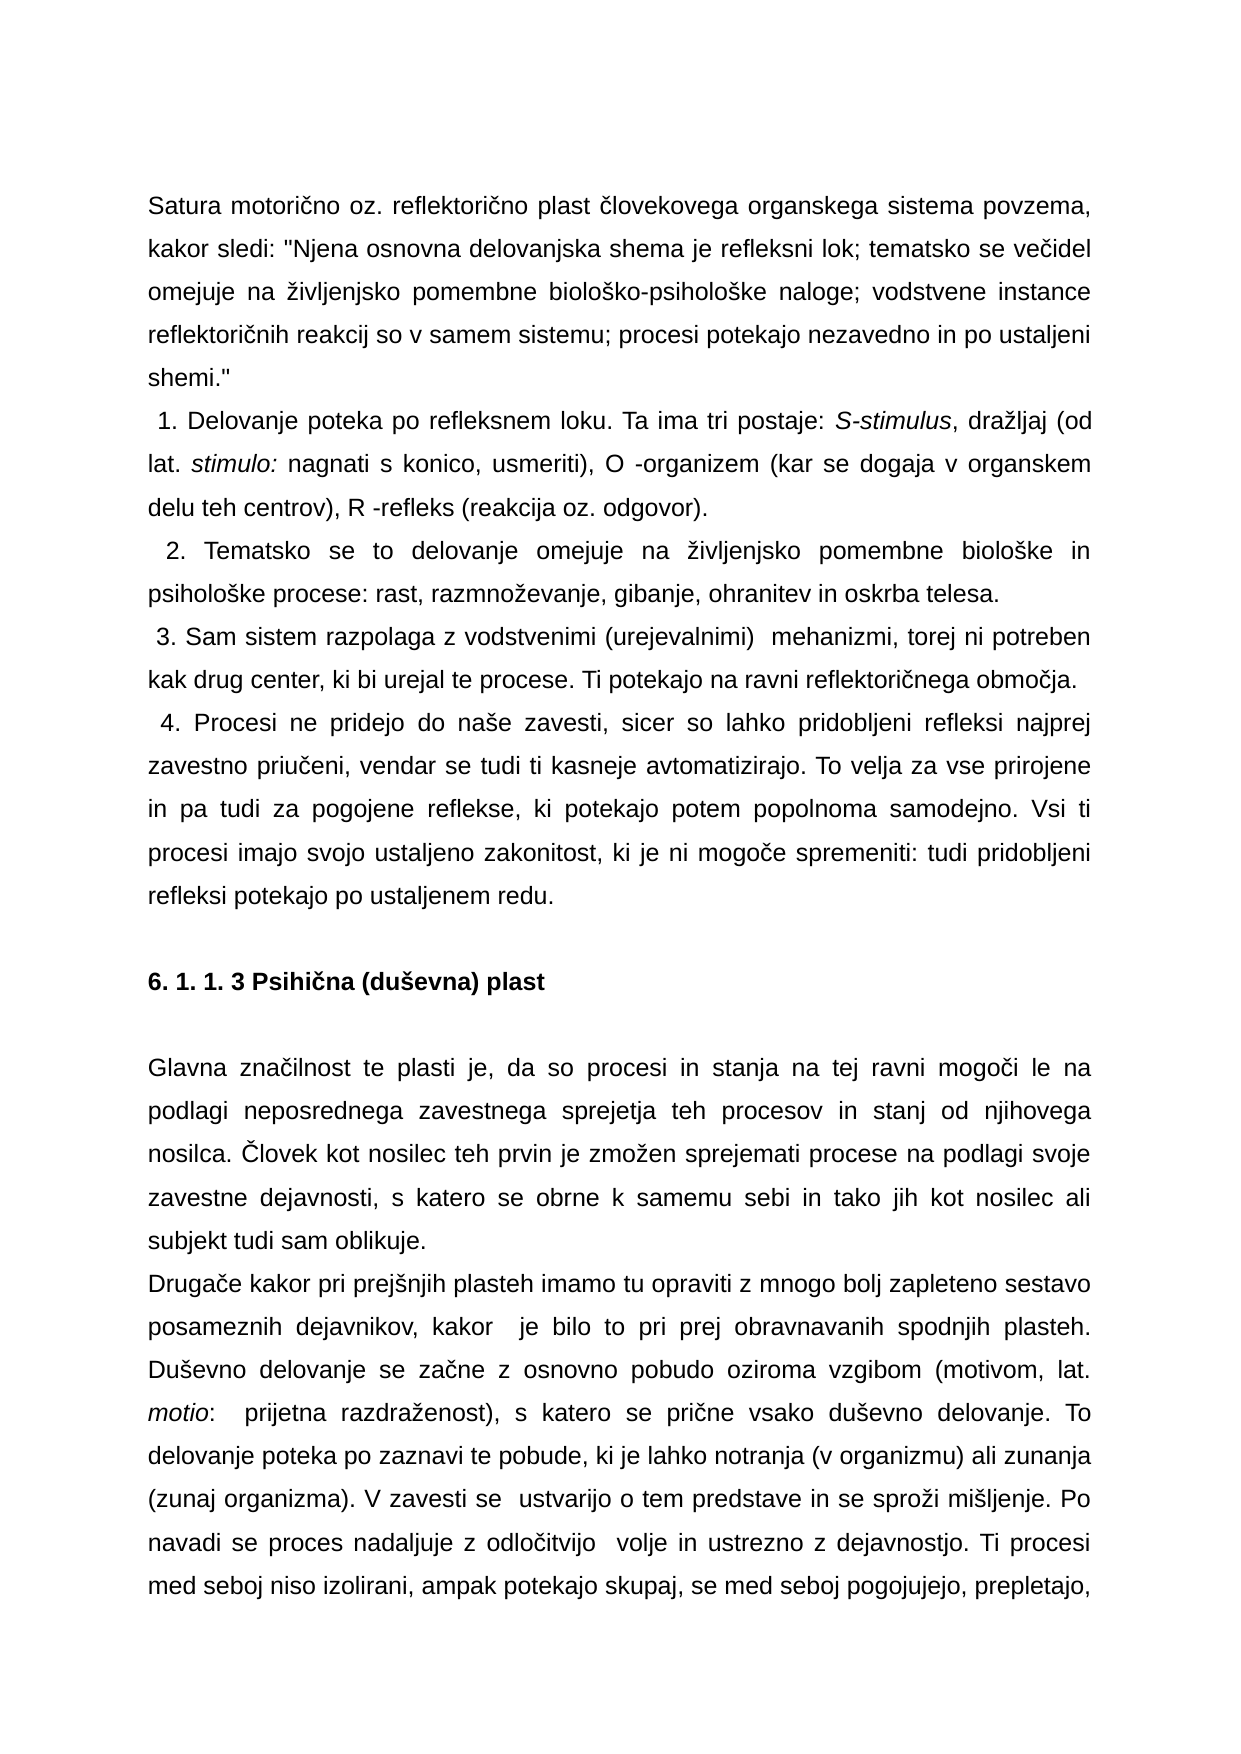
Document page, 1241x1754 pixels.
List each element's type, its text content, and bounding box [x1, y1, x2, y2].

text Satura motorično oz. reflektorično plast človekovega organskega sistema povzema, kakor sledi: "Njena osnovna delovanjska shema je refleksni lok; tematsko se večidel omejuje na življenjsko pomembne biološko-psihološke naloge; vodstvene instance reflektoričnih reakcij so v samem sistemu; procesi potekajo nezavedno in po ustaljeni shemi." [148, 191, 1093, 392]
text Glavna značilnost te plasti je, da so procesi in stanja na tej ravni mogoči le na podlagi neposrednega zavestnega sprejetja teh procesov in stanj od njihovega nosilca. Človek kot nosilec teh prvin je zmožen sprejemati procese na podlagi svoje zavestne dejavnosti, s katero se obrne k samemu sebi in tako jih kot nosilec ali subjekt tudi sam oblikuje. [148, 1053, 1093, 1254]
text 2. Tematsko se to delovanje omejuje na življenjsko pomembne biološke in psihološke procese: rast, razmnoževanje, gibanje, ohranitev in oskrba telesa. [148, 536, 1093, 608]
text Drugače kakor pri prejšnjih plasteh imamo tu opraviti z mnogo bolj zapleteno sestavo posameznih dejavnikov, kakor je bilo to pri prej obravnavanih spodnjih plasteh. Duševno delovanje se začne z osnovno pobudo oziroma vzgibom (motivom, lat. motio: prijetna razdraženost), s katero se prične vsako duševno delovanje. To delovanje poteka po zaznavi te pobude, ki je lahko notranja (v organizmu) ali zunanja (zunaj organizma). V zavesti se ustvarijo o tem predstave in se sproži mišljenje. Po navadi se proces nadaljuje z odločitvijo volje in ustrezno z dejavnostjo. Ti procesi med seboj niso izolirani, ampak potekajo skupaj, se med seboj pogojujejo, prepletajo, [148, 1269, 1093, 1599]
subtitle 6. 1. 1. 3 Psihična (duševna) plast [148, 967, 1093, 996]
text 4. Procesi ne pridejo do naše zavesti, sicer so lahko pridobljeni refleksi najprej zavestno priučeni, vendar se tudi ti kasneje avtomatizirajo. To velja za vse prirojene in pa tudi za pogojene reflekse, ki potekajo potem popolnoma samodejno. Vsi ti procesi imajo svojo ustaljeno zakonitost, ki je ni mogoče spremeniti: tudi pridobljeni refleksi potekajo po ustaljenem redu. [148, 708, 1093, 909]
text 3. Sam sistem razpolaga z vodstvenimi (urejevalnimi) mehanizmi, torej ni potreben kak drug center, ki bi urejal te procese. Ti potekajo na ravni reflektoričnega območja. [148, 622, 1093, 694]
text 1. Delovanje poteka po refleksnem loku. Ta ima tri postaje: S-stimulus, dražljaj (od lat. stimulo: nagnati s konico, usmeriti), O -organizem (kar se dogaja v organskem delu teh centrov), R -refleks (reakcija oz. odgovor). [148, 406, 1093, 521]
